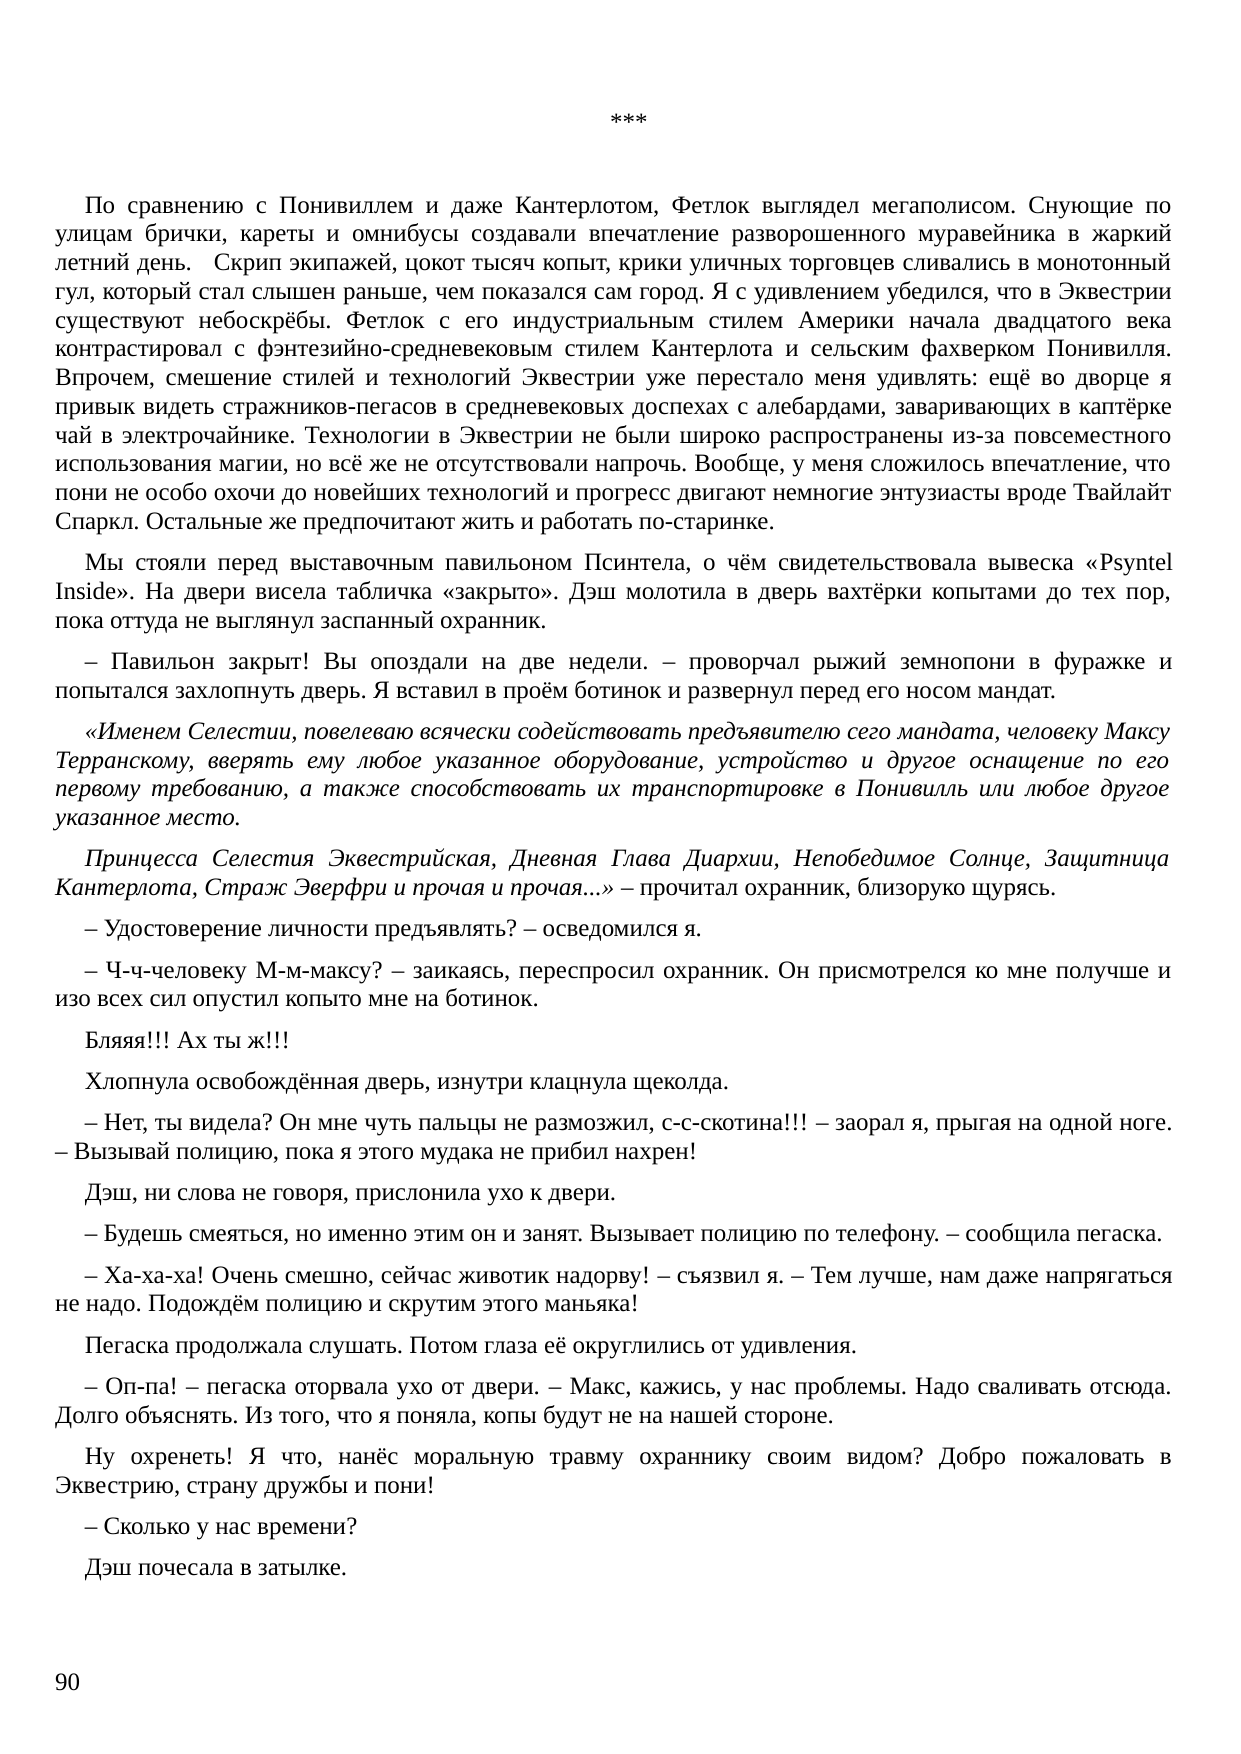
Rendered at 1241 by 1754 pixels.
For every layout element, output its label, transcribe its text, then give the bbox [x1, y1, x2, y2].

text – Сколько у нас времени? [55, 1511, 1173, 1540]
text Бляяя!!! Ах ты ж!!! [55, 1025, 1173, 1053]
text «Именем Селестии, повелеваю всячески содействовать предъявителю сего мандата, человеку Максу Терранскому, вверять ему любое указанное оборудование, устройство и другое оснащение по его первому требованию, а также способствовать их транспортировке в Понивилль или любое другое указанное место. [55, 716, 1173, 831]
text – Ха-ха-ха! Очень смешно, сейчас животик надорву! – съязвил я. – Тем лучше, нам даже напрягаться не надо. Подождём полицию и скрутим этого маньяка! [55, 1260, 1173, 1317]
text Принцесса Селестия Эквестрийская, Дневная Глава Диархии, Непобедимое Солнце, Защитница Кантерлота, Страж Эверфри и прочая и прочая...» – прочитал охранник, близоруко щурясь. [55, 843, 1173, 901]
text – Ч-ч-человеку М-м-максу? – заикаясь, переспросил охранник. Он присмотрелся ко мне получше и изо всех сил опустил копыто мне на ботинок. [55, 955, 1173, 1012]
text Дэш почесала в затылке. [55, 1552, 1173, 1581]
text – Оп-па! – пегаска оторвала ухо от двери. – Макс, кажись, у нас проблемы. Надо сваливать отсюда. Долго объяснять. Из того, что я поняла, копы будут не на нашей стороне. [55, 1371, 1173, 1428]
text Ну охренеть! Я что, нанёс моральную травму охраннику своим видом? Добро пожаловать в Эквестрию, страну дружбы и пони! [55, 1441, 1173, 1498]
text Пегаска продолжала слушать. Потом глаза её округлились от удивления. [55, 1330, 1173, 1358]
text *** [55, 107, 1173, 136]
text Хлопнула освобождённая дверь, изнутри клацнула щеколда. [55, 1066, 1173, 1095]
text – Будешь смеяться, но именно этим он и занят. Вызывает полицию по телефону. – сообщила пегаска. [55, 1218, 1173, 1247]
text Дэш, ни слова не говоря, прислонила ухо к двери. [55, 1177, 1173, 1206]
text – Удостоверение личности предъявлять? – осведомился я. [55, 913, 1173, 942]
text – Павильон закрыт! Вы опоздали на две недели. – проворчал рыжий земнопони в фуражке и попытался захлопнуть дверь. Я вставил в проём ботинок и развернул перед его носом мандат. [55, 646, 1173, 703]
text По сравнению с Понивиллем и даже Кантерлотом, Фетлок выглядел мегаполисом. Снующие по улицам брички, кареты и омнибусы создавали впечатление разворошенного муравейника в жаркий летний день. Скрип экипажей, цокот тысяч копыт, крики уличных торговцев сливались в монотонный гул, который стал слышен раньше, чем показался сам город. Я с удивлением убедился, что в Эквестрии существуют небоскрёбы. Фетлок с его индустриальным стилем Америки начала двадцатого века контрастировал с фэнтезийно-средневековым стилем Кантерлота и сельским фахверком Понивилля. Впрочем, смешение стилей и технологий Эквестрии уже перестало меня удивлять: ещё во дворце я привык видеть стражников-пегасов в средневековых доспехах с алебардами, заваривающих в каптёрке чай в электрочайнике. Технологии в Эквестрии не были широко распространены из-за повсеместного использования магии, но всё же не отсутствовали напрочь. Вообще, у меня сложилось впечатление, что пони не особо охочи до новейших технологий и прогресс двигают немногие энтузиасты вроде Твайлайт Спаркл. Остальные же предпочитают жить и работать по-старинке. [55, 190, 1173, 535]
text Мы стояли перед выставочным павильоном Псинтела, о чём свидетельствовала вывеска «Psyntel Inside». На двери висела табличка «закрыто». Дэш молотила в дверь вахтёрки копытами до тех пор, пока оттуда не выглянул заспанный охранник. [55, 547, 1173, 633]
text – Нет, ты видела? Он мне чуть пальцы не размозжил, с-с-скотина!!! – заорал я, прыгая на одной ноге. – Вызывай полицию, пока я этого мудака не прибил нахрен! [55, 1107, 1173, 1165]
